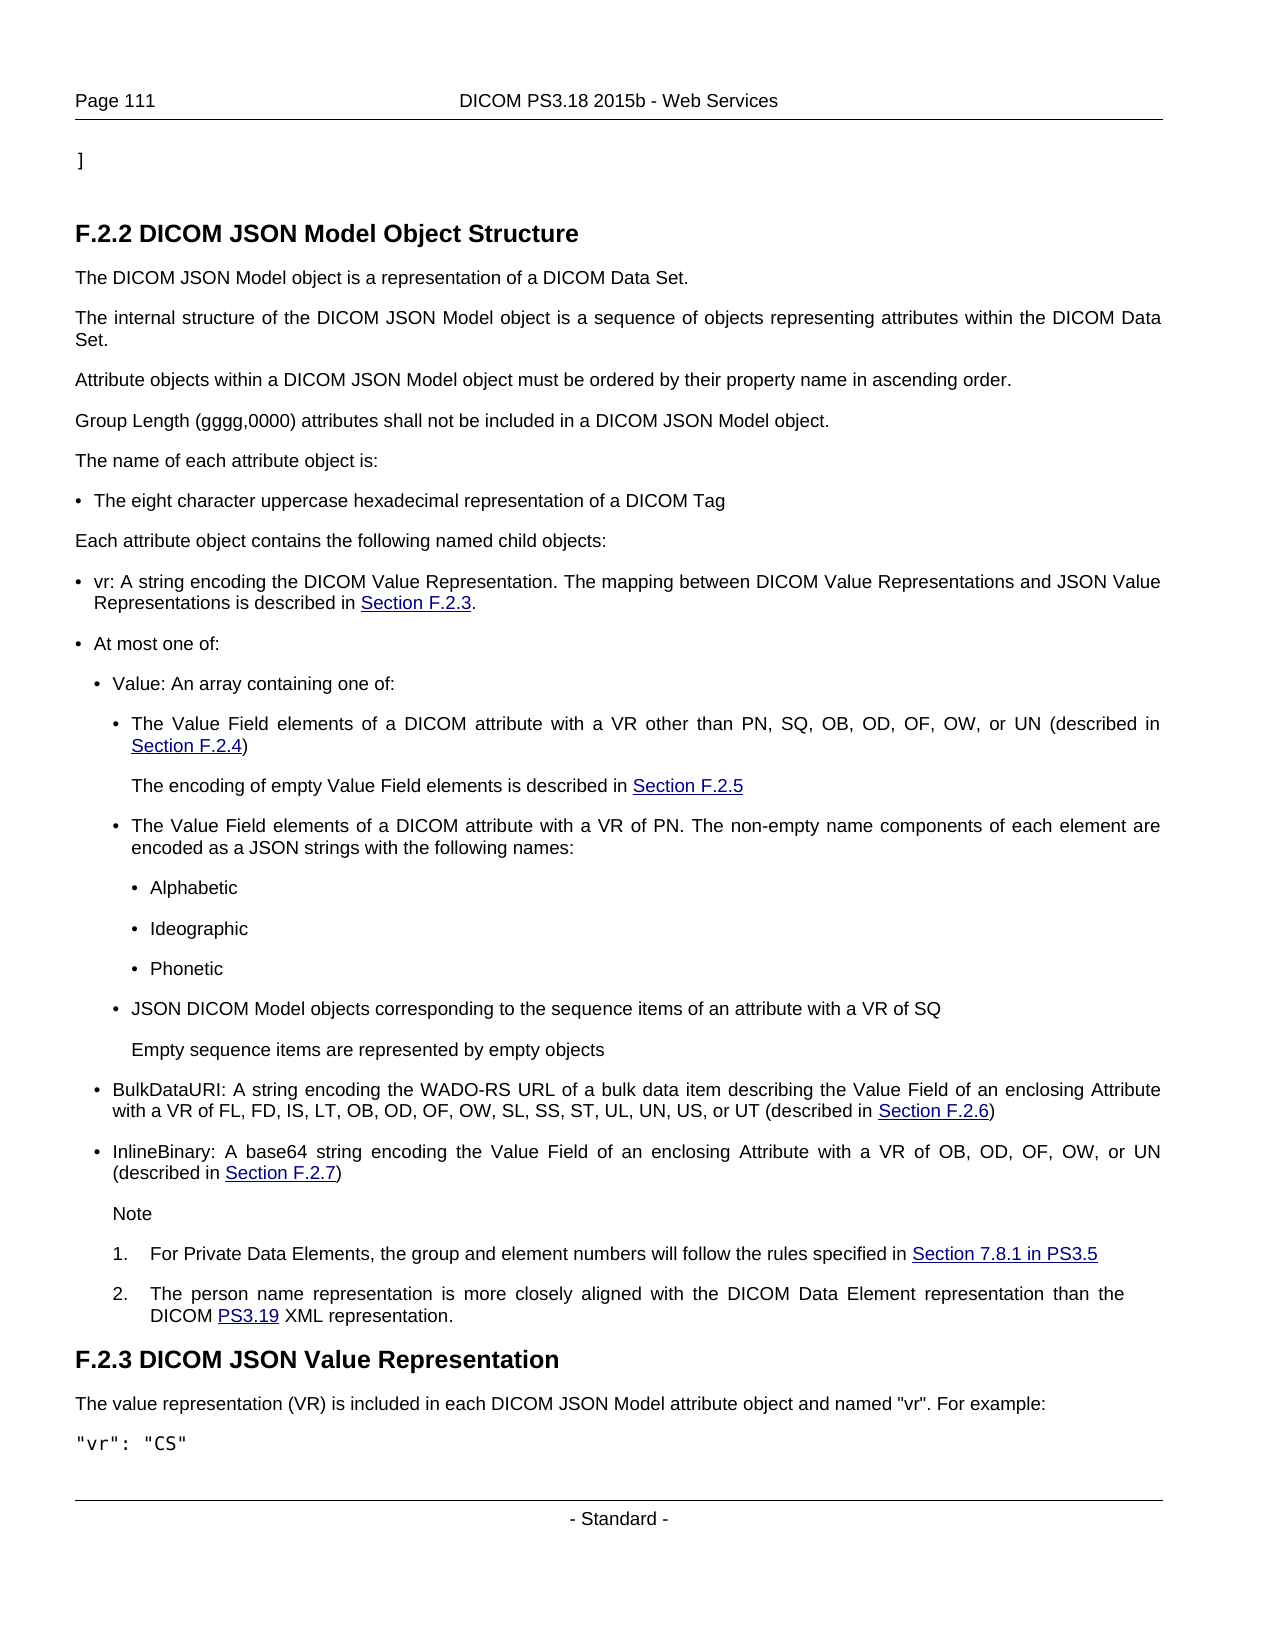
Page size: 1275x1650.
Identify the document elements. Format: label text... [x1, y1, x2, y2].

list Phonetic [131, 958, 1162, 979]
text Group Length (gggg,0000) attributes shall not be included in a DICOM JSON Model object. [75, 409, 1162, 431]
list The encoding of empty Value Field elements is described in Section F.2.5 [112, 775, 1162, 797]
list The Value Field elements of a DICOM attribute with a VR of PN. The non-empty name components of each element are encoded as a JSON strings with the following names: [112, 815, 1162, 858]
text "vr": "CS" [75, 1433, 1162, 1483]
list The Value Field elements of a DICOM attribute with a VR other than PN, SQ, OB, OD, OF, OW, or UN (described in Section F.2.4) [112, 713, 1162, 756]
text The internal structure of the DICOM JSON Model object is a sequence of objects representing attributes within the DICOM Data Set. [75, 307, 1162, 350]
text The name of each attribute object is: [75, 450, 1162, 471]
text F.2.3 DICOM JSON Value Representation [75, 1345, 1162, 1374]
text Attribute objects within a DICOM JSON Model object must be ordered by their property name in ascending order. [75, 369, 1162, 391]
list Value: An array containing one of: [94, 673, 1162, 694]
text The DICOM JSON Model object is a representation of a DICOM Data Set. [75, 267, 1162, 288]
list The person name representation is more closely aligned with the DICOM Data Element representation than the DICOM PS3.19 XML representation. [112, 1283, 1125, 1326]
list Alphabetic [131, 877, 1162, 899]
text Note [112, 1202, 1125, 1224]
text Each attribute object contains the following named child objects: [75, 530, 1162, 552]
list The eight character uppercase hexadecimal representation of a DICOM Tag [75, 490, 1162, 512]
list JSON DICOM Model objects corresponding to the sequence items of an attribute with a VR of SQ [112, 998, 1162, 1020]
list At most one of: [75, 632, 1162, 654]
list InlineBinary: A base64 string encoding the Value Field of an enclosing Attribute with a VR of OB, OD, OF, OW, or UN (described in Section F.2.7) [94, 1141, 1162, 1184]
list Empty sequence items are represented by empty objects [112, 1038, 1162, 1060]
list Ideographic [131, 917, 1162, 939]
list For Private Data Elements, the group and element numbers will follow the rules specified in Section 7.8.1 in PS3.5 [112, 1243, 1125, 1264]
text The value representation (VR) is included in each DICOM JSON Model attribute object and named "vr". For example: [75, 1392, 1162, 1414]
text ] [75, 150, 1162, 201]
list BulkDataURI: A string encoding the WADO-RS URL of a bulk data item describing the Value Field of an enclosing Attribute with a VR of FL, FD, IS, LT, OB, OD, OF, OW, SL, SS, ST, UL, UN, US, or UT (described in Section F.2.6) [94, 1079, 1162, 1122]
list vr: A string encoding the DICOM Value Representation. The mapping between DICOM Value Representations and JSON Value Representations is described in Section F.2.3. [75, 571, 1162, 614]
text F.2.2 DICOM JSON Model Object Structure [75, 219, 1162, 248]
